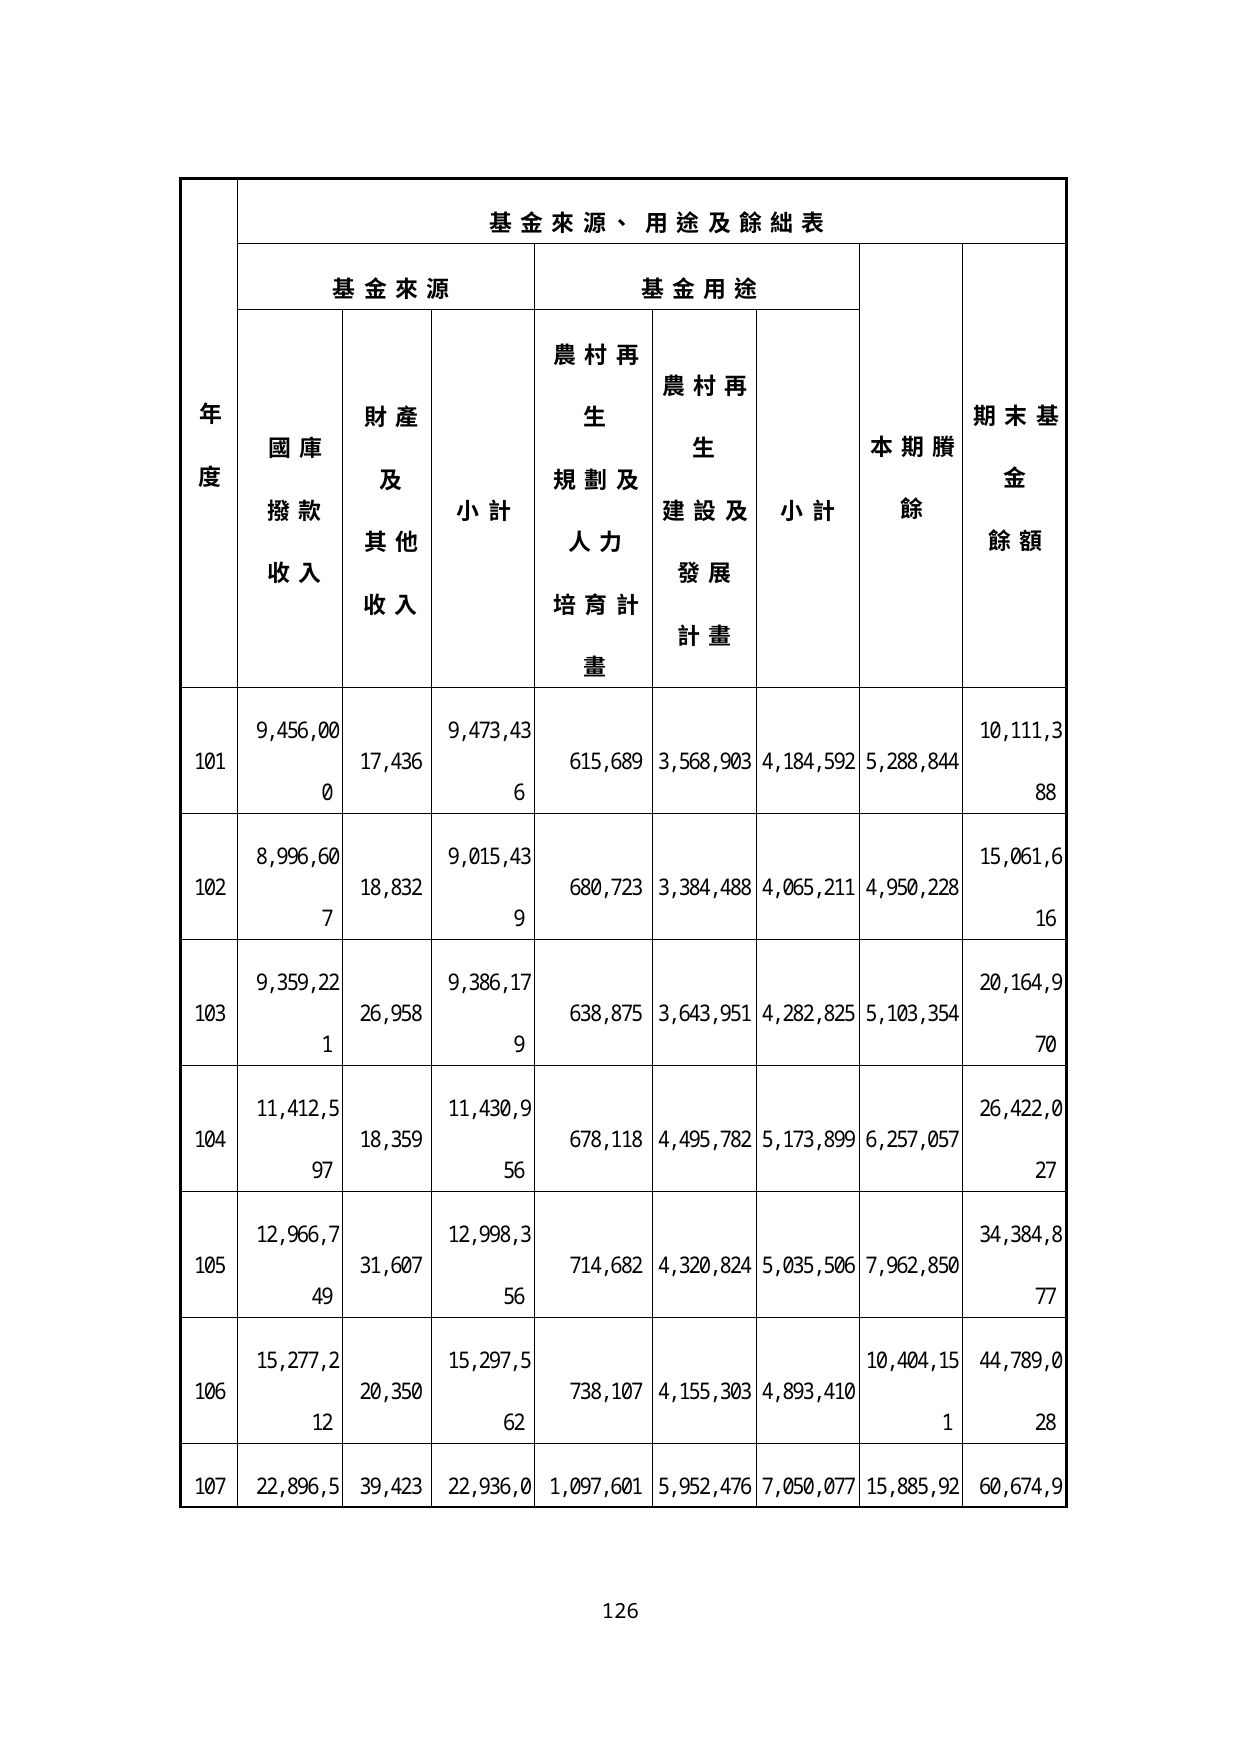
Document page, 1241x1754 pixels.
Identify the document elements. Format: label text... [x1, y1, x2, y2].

table_cell 39,423 [343, 1444, 431, 1506]
table_cell 5,288,844 [860, 688, 962, 813]
table_cell 4,282,825 [757, 940, 859, 1065]
table_cell 22,896,5 [238, 1444, 342, 1506]
table_cell 小計 [432, 310, 534, 687]
table_cell 6,257,057 [860, 1066, 962, 1191]
table_cell 5,103,354 [860, 940, 962, 1065]
table_cell 44,789,028 [963, 1318, 1065, 1443]
table_cell 10,111,388 [963, 688, 1065, 813]
table_cell 680,723 [535, 814, 652, 939]
table_cell 26,422,027 [963, 1066, 1065, 1191]
table_cell 11,430,956 [432, 1066, 534, 1191]
table_cell 22,936,0 [432, 1444, 534, 1506]
table_cell 18,832 [343, 814, 431, 939]
table_cell 10,404,151 [860, 1318, 962, 1443]
table_cell 105 [182, 1192, 237, 1317]
table_cell 678,118 [535, 1066, 652, 1191]
table_cell 農村再生 建設及發展 計畫 [653, 310, 756, 687]
table_cell 農村再生 規劃及人力 培育計畫 [535, 310, 652, 687]
table_cell 期末基金 餘額 [963, 244, 1065, 687]
table_cell 103 [182, 940, 237, 1065]
table_cell 15,277,212 [238, 1318, 342, 1443]
table_cell 615,689 [535, 688, 652, 813]
table_cell 738,107 [535, 1318, 652, 1443]
table_cell 5,952,476 [653, 1444, 756, 1506]
table_cell 638,875 [535, 940, 652, 1065]
table_header 年度 [182, 180, 237, 687]
table_cell 7,050,077 [757, 1444, 859, 1506]
table_cell 106 [182, 1318, 237, 1443]
table_cell 4,065,211 [757, 814, 859, 939]
table_cell 9,386,179 [432, 940, 534, 1065]
table_cell 15,297,562 [432, 1318, 534, 1443]
table_cell 小計 [757, 310, 859, 687]
table_cell 本期賸餘 [860, 244, 962, 687]
table_cell 104 [182, 1066, 237, 1191]
table_cell 5,173,899 [757, 1066, 859, 1191]
table_cell 4,320,824 [653, 1192, 756, 1317]
table_cell 34,384,877 [963, 1192, 1065, 1317]
table_cell 4,155,303 [653, 1318, 756, 1443]
table_cell 1,097,601 [535, 1444, 652, 1506]
table_cell 17,436 [343, 688, 431, 813]
table_cell 4,495,782 [653, 1066, 756, 1191]
table_cell 15,885,92 [860, 1444, 962, 1506]
table_cell 7,962,850 [860, 1192, 962, 1317]
table_cell 9,359,221 [238, 940, 342, 1065]
table_cell 107 [182, 1444, 237, 1506]
table_cell 基金用途 [535, 244, 859, 308]
table_cell 9,015,439 [432, 814, 534, 939]
table_cell 18,359 [343, 1066, 431, 1191]
table_cell 26,958 [343, 940, 431, 1065]
table_cell 國庫撥款 收入 [238, 310, 342, 687]
table_cell 101 [182, 688, 237, 813]
table_cell 基金來源 [238, 244, 534, 308]
table_cell 財產及 其他收入 [343, 310, 431, 687]
table_cell 12,998,356 [432, 1192, 534, 1317]
table_cell 60,674,9 [963, 1444, 1065, 1506]
table_cell 4,893,410 [757, 1318, 859, 1443]
table_cell 11,412,597 [238, 1066, 342, 1191]
table_cell 31,607 [343, 1192, 431, 1317]
table_header 基金來源、用途及餘絀表 [238, 180, 1065, 243]
table_cell 15,061,616 [963, 814, 1065, 939]
table_cell 3,568,903 [653, 688, 756, 813]
table_cell 102 [182, 814, 237, 939]
table_cell 20,350 [343, 1318, 431, 1443]
table_cell 5,035,506 [757, 1192, 859, 1317]
table_cell 20,164,970 [963, 940, 1065, 1065]
table_cell 4,950,228 [860, 814, 962, 939]
table_cell 9,456,000 [238, 688, 342, 813]
table_cell 12,966,749 [238, 1192, 342, 1317]
table_cell 4,184,592 [757, 688, 859, 813]
table_cell 3,643,951 [653, 940, 756, 1065]
table_cell 9,473,436 [432, 688, 534, 813]
table_cell 8,996,607 [238, 814, 342, 939]
table_cell 3,384,488 [653, 814, 756, 939]
table_cell 714,682 [535, 1192, 652, 1317]
